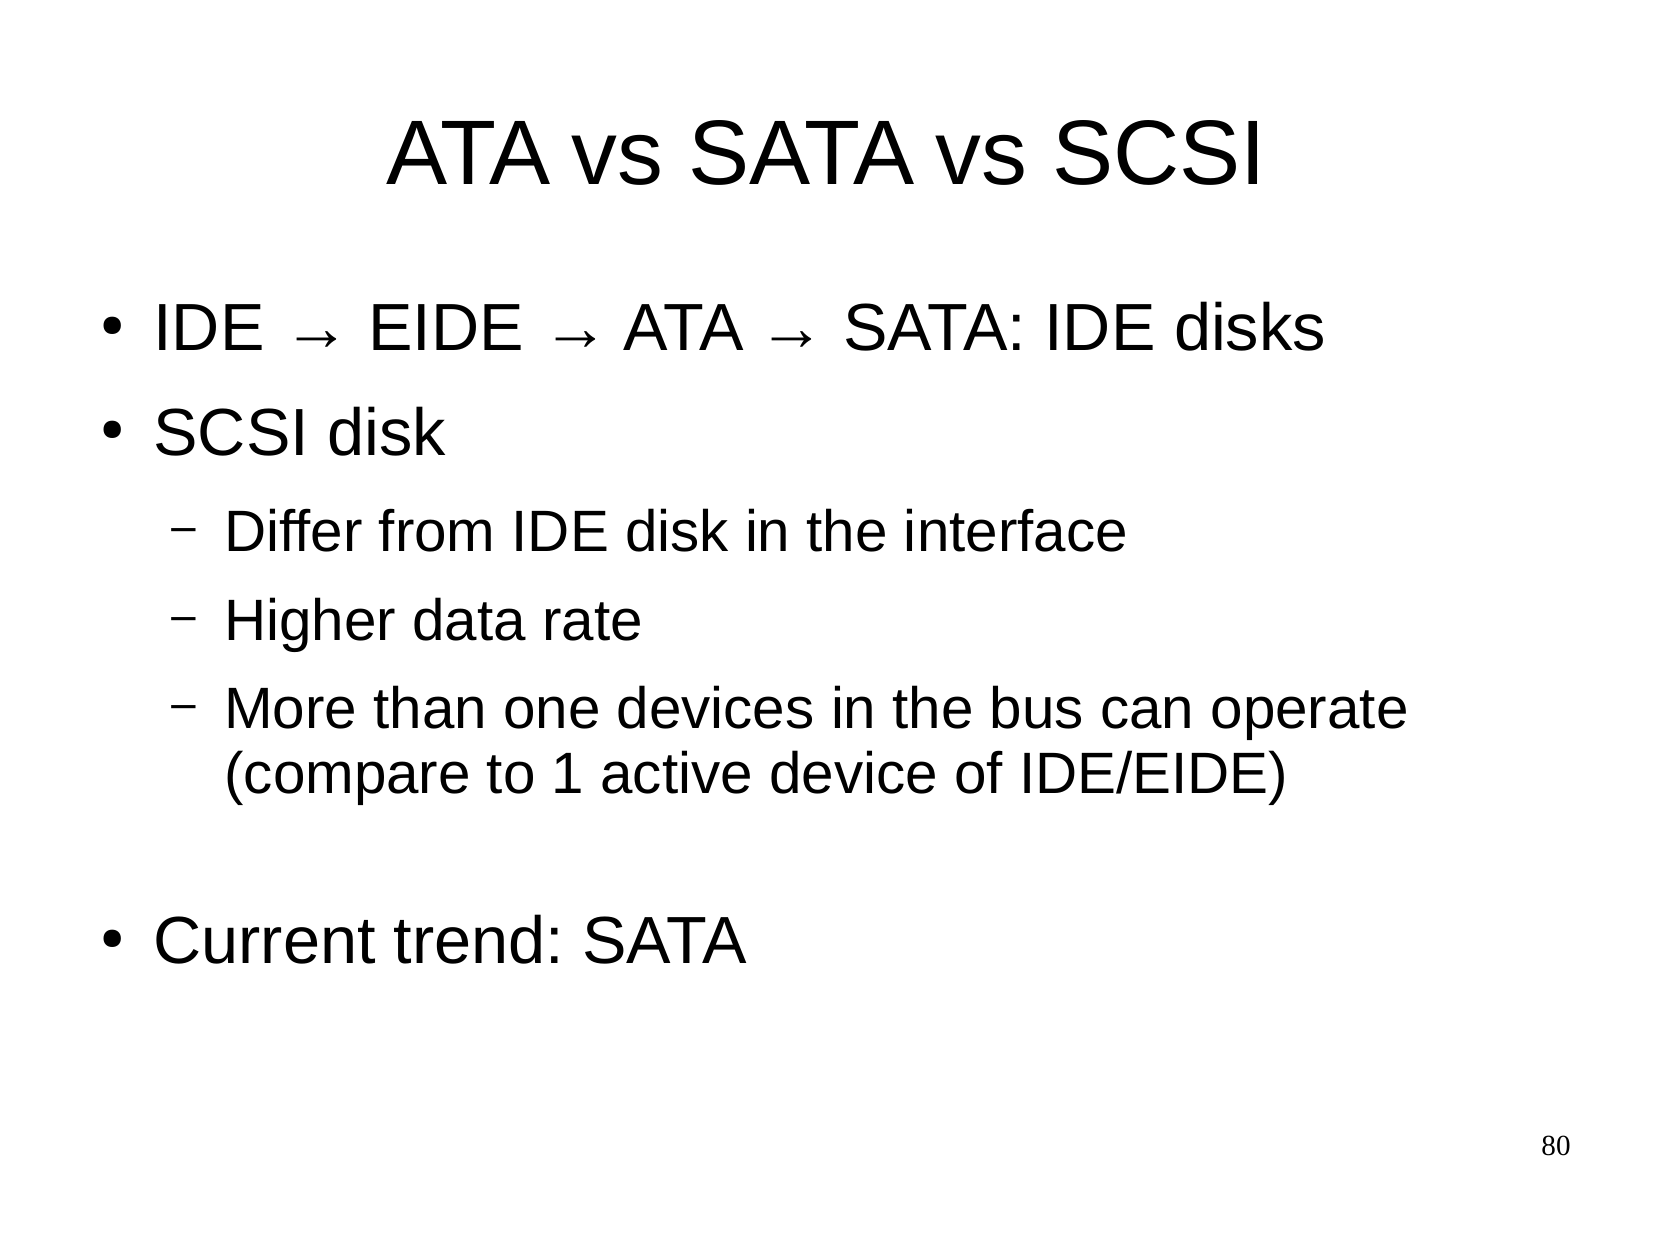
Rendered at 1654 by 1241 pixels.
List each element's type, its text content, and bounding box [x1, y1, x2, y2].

list IDE → EIDE → ATA → SATA: IDE disks SCSI disk Differ from IDE disk in the interface Higher data rate More than one devices in the bus can operate (compare to 1 active device of IDE/EIDE) Current trend: SATA [82, 290, 1538, 1010]
title ATA vs SATA vs SCSI [82, 49, 1571, 257]
